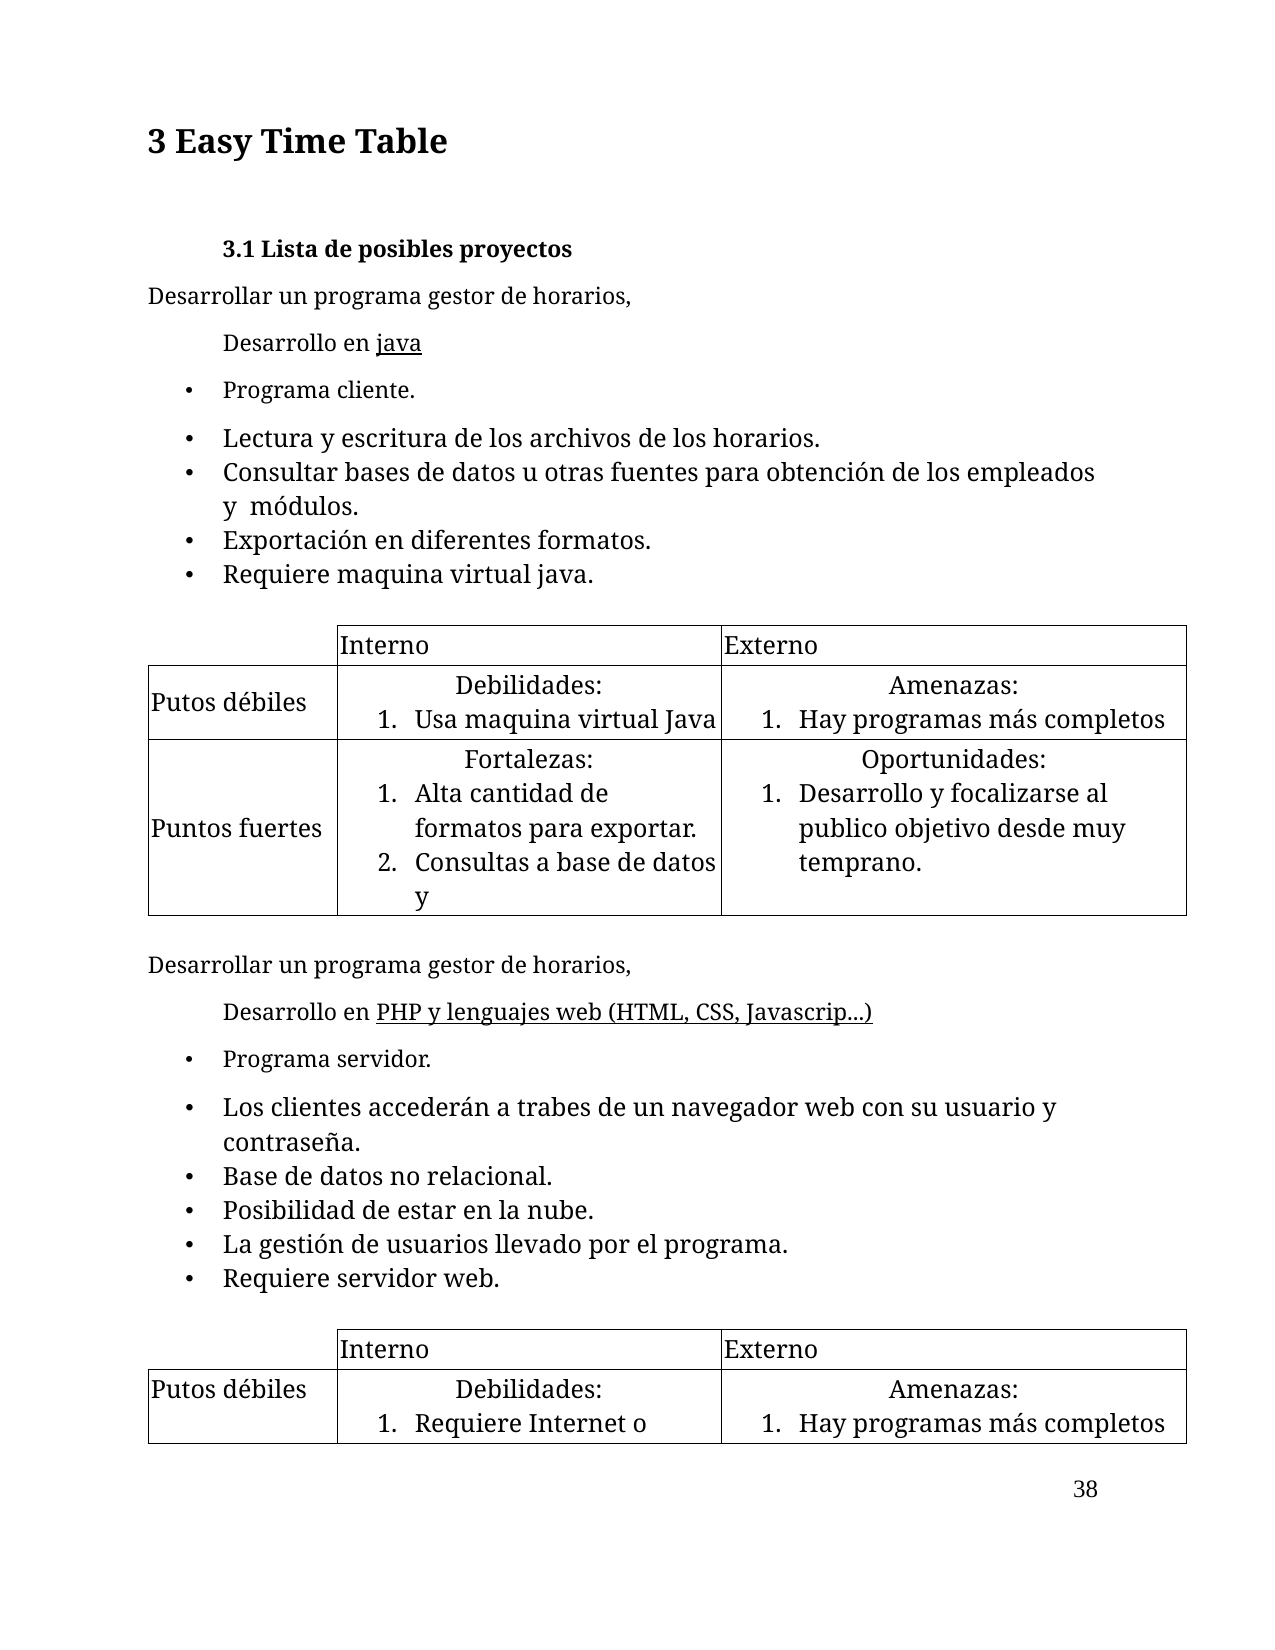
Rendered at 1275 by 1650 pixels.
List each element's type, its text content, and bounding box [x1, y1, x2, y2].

text Desarrollar un programa gestor de horarios, [148, 280, 1098, 311]
list Posibilidad de estar en la nube. [185, 1192, 1098, 1226]
list Exportación en diferentes formatos. [185, 523, 1098, 557]
table_header [148, 625, 337, 665]
list Requiere maquina virtual java. [185, 557, 1098, 591]
table_cell Amenazas: Hay programas más completos [722, 666, 1186, 739]
list Requiere servidor web. [185, 1260, 1098, 1294]
table_cell Putos débiles [149, 1370, 337, 1443]
table_header Interno [338, 1330, 721, 1368]
table_cell Fortalezas: Alta cantidad de formatos para exportar. Consultas a base de datos y [338, 740, 721, 915]
table_header Interno [338, 626, 721, 665]
table_cell Oportunidades: Desarrollo y focalizarse al publico objetivo desde muy temprano. [722, 740, 1186, 915]
table_header [148, 1329, 337, 1368]
list Programa servidor. [185, 1043, 1098, 1074]
table_header Externo [722, 626, 1186, 665]
text 3.1 Lista de posibles proyectos [148, 233, 1098, 264]
list Lectura y escritura de los archivos de los horarios. [185, 421, 1098, 455]
table_cell Debilidades: Usa maquina virtual Java [338, 666, 721, 739]
text Desarrollar un programa gestor de horarios, [148, 949, 1098, 981]
table_cell Putos débiles [149, 666, 337, 739]
text 3 Easy Time Table [148, 118, 1098, 163]
table_cell Debilidades: Requiere Internet o [338, 1370, 721, 1443]
text Desarrollo en java [148, 327, 1098, 358]
list Base de datos no relacional. [185, 1158, 1098, 1192]
list Programa cliente. [185, 374, 1098, 405]
text Desarrollo en PHP y lenguajes web (HTML, CSS, Javascrip...) [148, 996, 1098, 1028]
table_cell Puntos fuertes [149, 740, 337, 915]
list La gestión de usuarios llevado por el programa. [185, 1226, 1098, 1260]
list Los clientes accederán a trabes de un navegador web con su usuario y contraseña. [185, 1090, 1098, 1158]
table_header Externo [722, 1330, 1186, 1368]
table_cell Amenazas: Hay programas más completos [722, 1370, 1186, 1443]
list Consultar bases de datos u otras fuentes para obtención de los empleados y módulos. [185, 455, 1098, 523]
